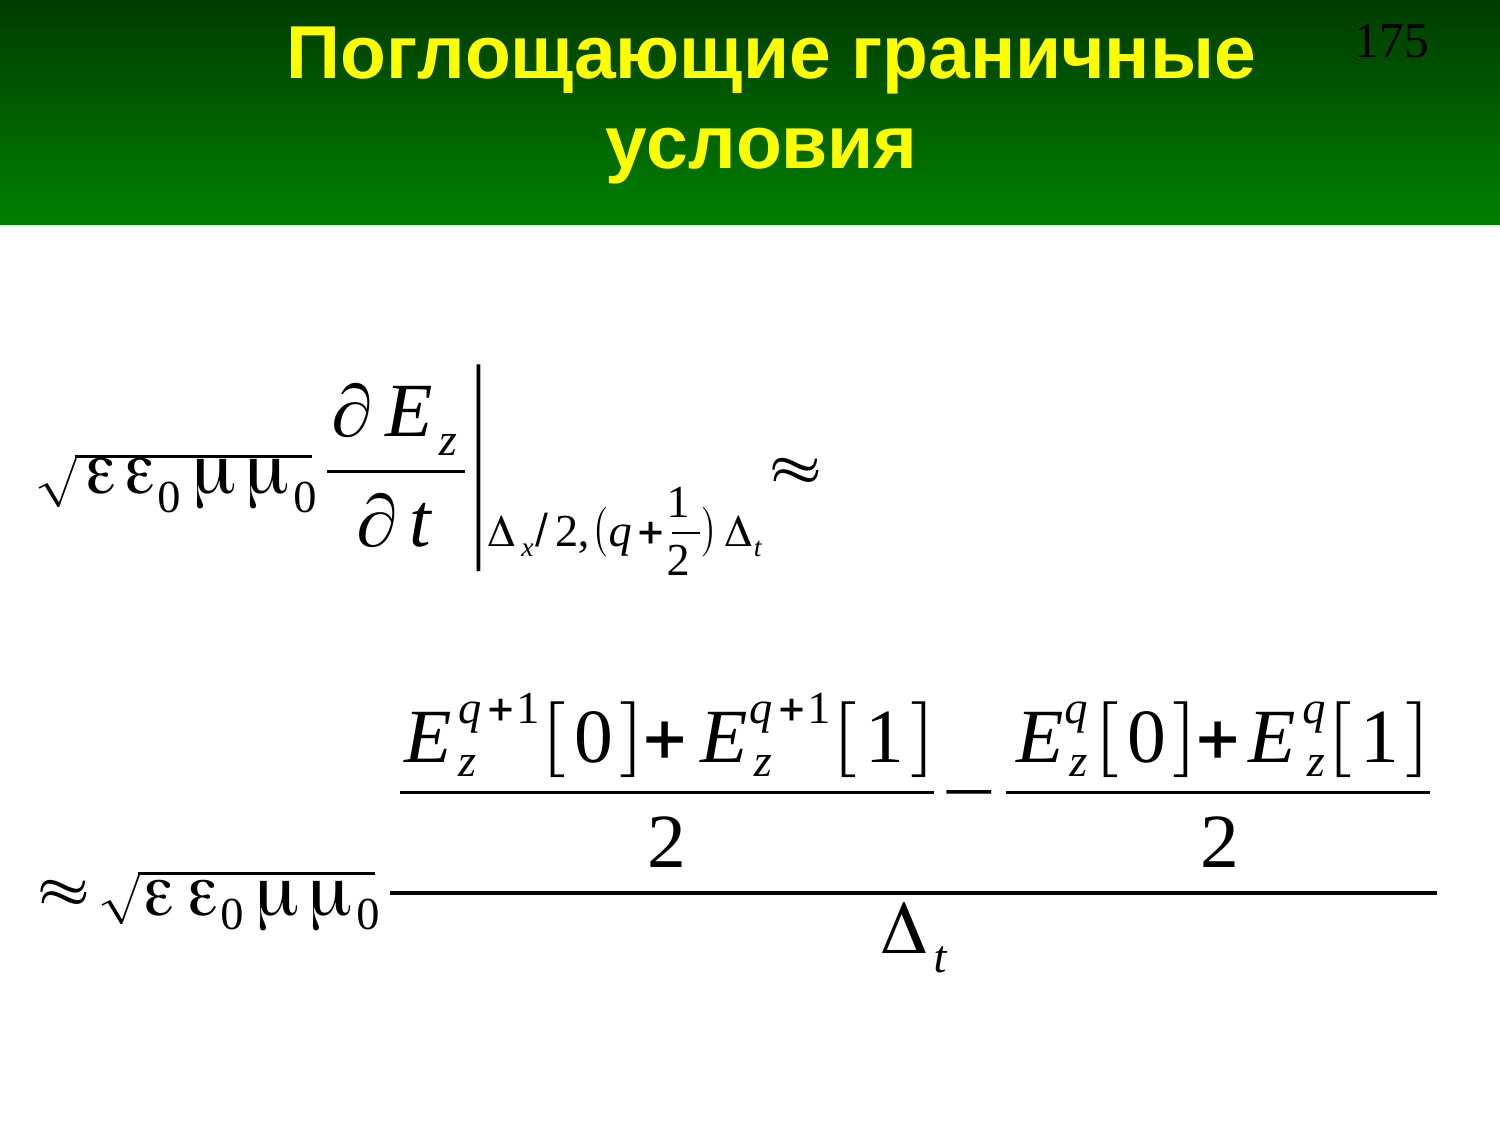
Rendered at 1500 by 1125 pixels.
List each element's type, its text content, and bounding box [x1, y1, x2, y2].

title Поглощающие граничные условия [123, 0, 1399, 192]
chart [11, 359, 1459, 981]
